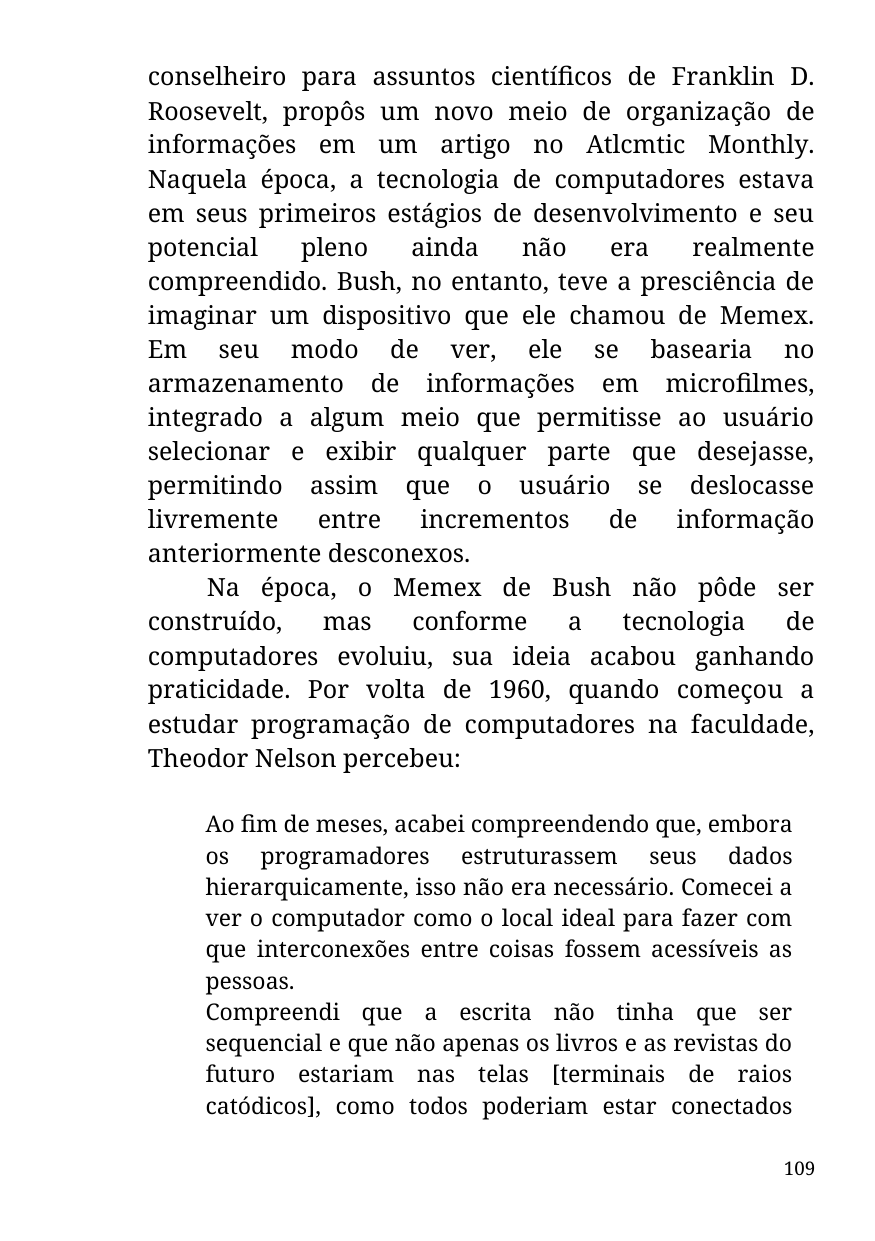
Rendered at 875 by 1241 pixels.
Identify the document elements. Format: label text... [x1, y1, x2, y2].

text conselheiro para assuntos científicos de Franklin D. Roosevelt, propôs um novo meio de organização de informações em um artigo no Atlcmtic Monthly. Naquela época, a tecnologia de computadores estava em seus primeiros estágios de desenvolvimento e seu potencial pleno ainda não era realmente compreendido. Bush, no entanto, teve a presciência de imaginar um dispositivo que ele chamou de Memex. Em seu modo de ver, ele se basearia no armazenamento de informações em microfilmes, integrado a algum meio que permitisse ao usuário selecionar e exibir qualquer parte que desejasse, permitindo assim que o usuário se deslocasse livremente entre incrementos de informação anteriormente desconexos. [148, 59, 815, 570]
text Ao fim de meses, acabei compreendendo que, embora os programadores estruturassem seus dados hierarquicamente, isso não era necessário. Comecei a ver o computador como o local ideal para fazer com que interconexões entre coisas fossem acessíveis as pessoas. [205, 808, 793, 996]
text Na época, o Memex de Bush não pôde ser construído, mas conforme a tecnologia de computadores evoluiu, sua ideia acabou ganhando praticidade. Por volta de 1960, quando começou a estudar programação de computadores na faculdade, Theodor Nelson percebeu: [148, 570, 815, 774]
text Compreendi que a escrita não tinha que ser sequencial e que não apenas os livros e as revistas do futuro estariam nas telas [terminais de raios catódicos], como todos poderiam estar conectados [205, 996, 793, 1121]
